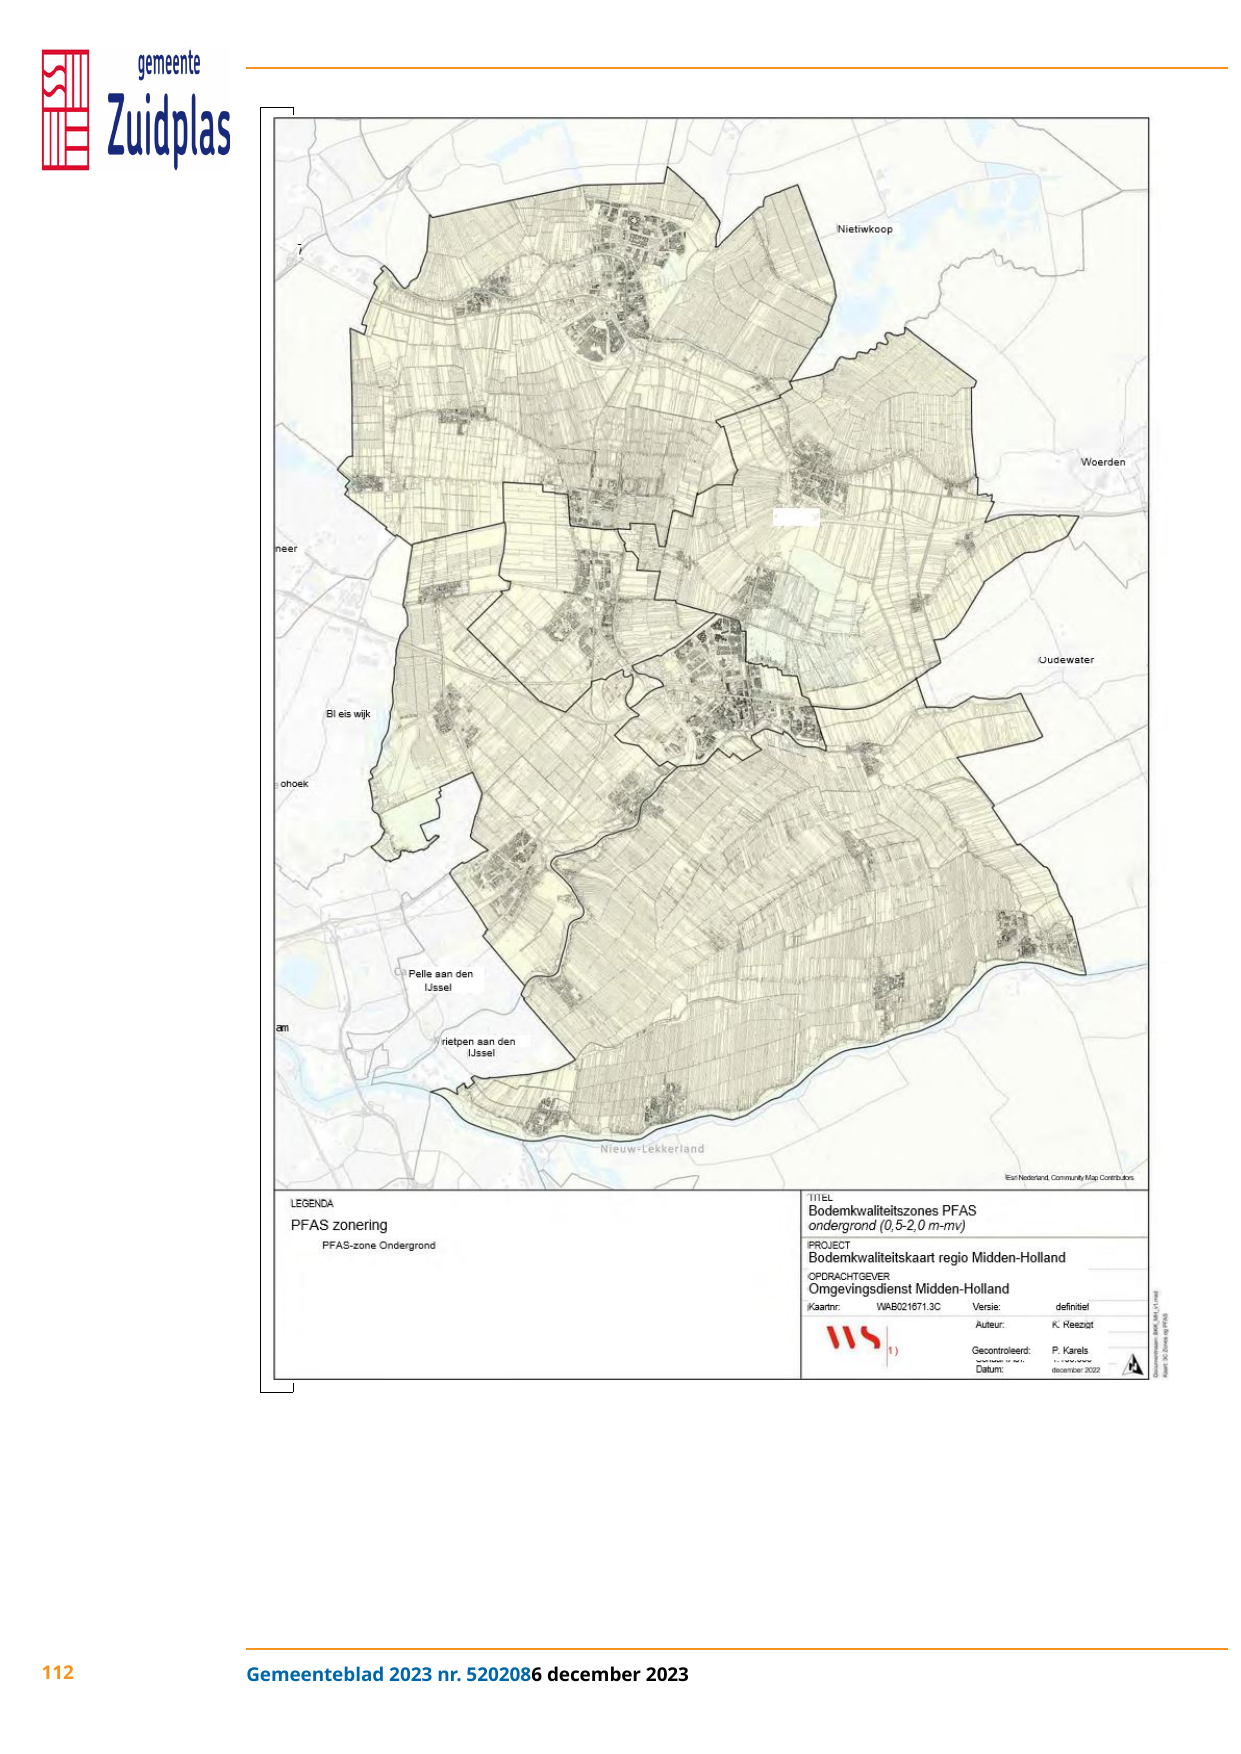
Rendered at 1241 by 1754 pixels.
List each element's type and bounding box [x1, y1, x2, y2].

picture [268, 115, 1173, 1383]
picture [41, 47, 231, 172]
